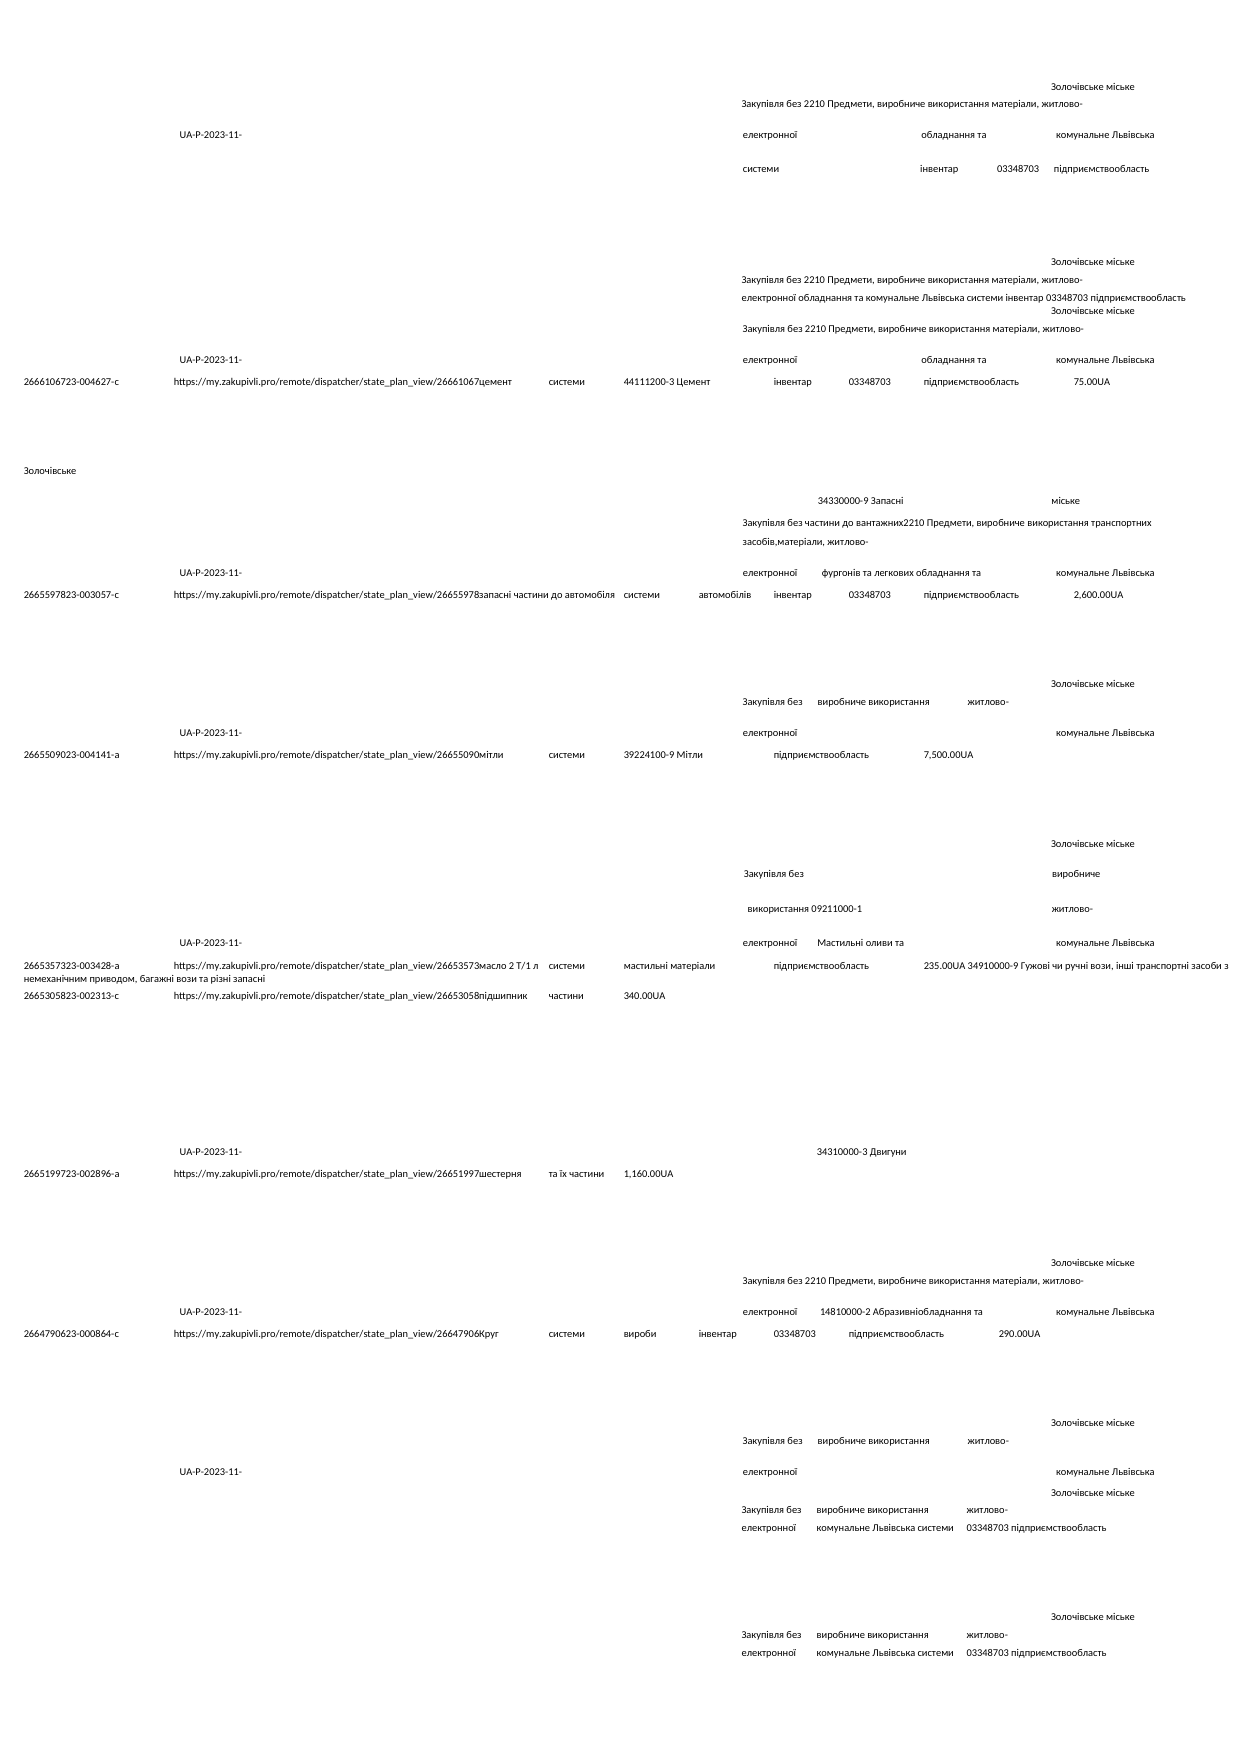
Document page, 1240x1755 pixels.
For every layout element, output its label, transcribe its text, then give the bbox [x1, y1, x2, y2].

text Закупівля без виробниче [23, 855, 1239, 883]
text Золочівське міське [1051, 1416, 1137, 1429]
text 34330000-9 Запасні міське [23, 482, 1239, 510]
text UA-P-2023-11- електронної комунальне Львівська [23, 714, 1239, 742]
text Закупівля без частини до вантажних2210 Предмети, виробниче використання транспортних засобів,матеріали, житлово- [742, 517, 1166, 548]
text UA-P-2023-11- електронної фургонів та легкових обладнання та комунальне Львівська [23, 554, 1239, 582]
text використання 09211000-1 житлово- [23, 890, 1239, 918]
text Закупівля без виробниче використання житлово- [742, 695, 1166, 708]
list 2665597823-003057-c https://my.zakupivli.pro/remote/dispatcher/state_plan_view/26655978запасні частини до автомобіля системи автомобілів інвентар 03348703 підприємствообласть 2,600.00UA [0, 588, 1239, 601]
text UA-P-2023-11- електронної комунальне Львівська [23, 1453, 1239, 1481]
text Золочівське міське [1051, 837, 1137, 850]
list 2664790623-000864-c https://my.zakupivli.pro/remote/dispatcher/state_plan_view/26647906Круг системи вироби інвентар 03348703 підприємствообласть 290.00UA [0, 1328, 1239, 1340]
text Золочівське міське [1051, 304, 1137, 317]
text UA-P-2023-11- електронної 14810000-2 Абразивніобладнання та комунальне Львівська [23, 1293, 1239, 1321]
text Золочівське міське [1051, 677, 1137, 690]
text UA-P-2023-11- 34310000-3 Двигуни [23, 1133, 1239, 1161]
text Закупівля без 2210 Предмети, виробниче використання матеріали, житлово- [742, 322, 1166, 335]
list 2665199723-002896-a https://my.zakupivli.pro/remote/dispatcher/state_plan_view/26651997шестерня та їх частини 1,160.00UA [0, 1168, 1239, 1180]
list 2665305823-002313-c https://my.zakupivli.pro/remote/dispatcher/state_plan_view/26653058підшипник частини 340.00UA [0, 989, 1239, 1002]
text Золочівське міське [1051, 1256, 1137, 1269]
text Закупівля без 2210 Предмети, виробниче використання матеріали, житлово- [742, 1274, 1166, 1287]
list 2666106723-004627-c https://my.zakupivli.pro/remote/dispatcher/state_plan_view/26661067цемент системи 44111200-3 Цемент інвентар 03348703 підприємствообласть 75.00UA [0, 375, 1239, 388]
text Закупівля без виробниче використання житлово- [742, 1434, 1166, 1447]
text UA-P-2023-11- електронної Мастильні оливи та комунальне Львівська [23, 924, 1239, 952]
text UA-P-2023-11- електронної обладнання та комунальне Львівська [23, 341, 1239, 369]
list 2665509023-004141-a https://my.zakupivli.pro/remote/dispatcher/state_plan_view/26655090мітли системи 39224100-9 Мітли підприємствообласть 7,500.00UA [0, 748, 1239, 761]
list 2665357323-003428-a https://my.zakupivli.pro/remote/dispatcher/state_plan_view/26653573масло 2 Т/1 л системи мастильні матеріали підприємствообласть 235.00UA 34910000-9 Гужові чи ручні вози, інші транспортні засоби з немеханічним приводом, багажні вози та різні запасні [0, 959, 1239, 984]
text Золочівське [23, 464, 1239, 477]
